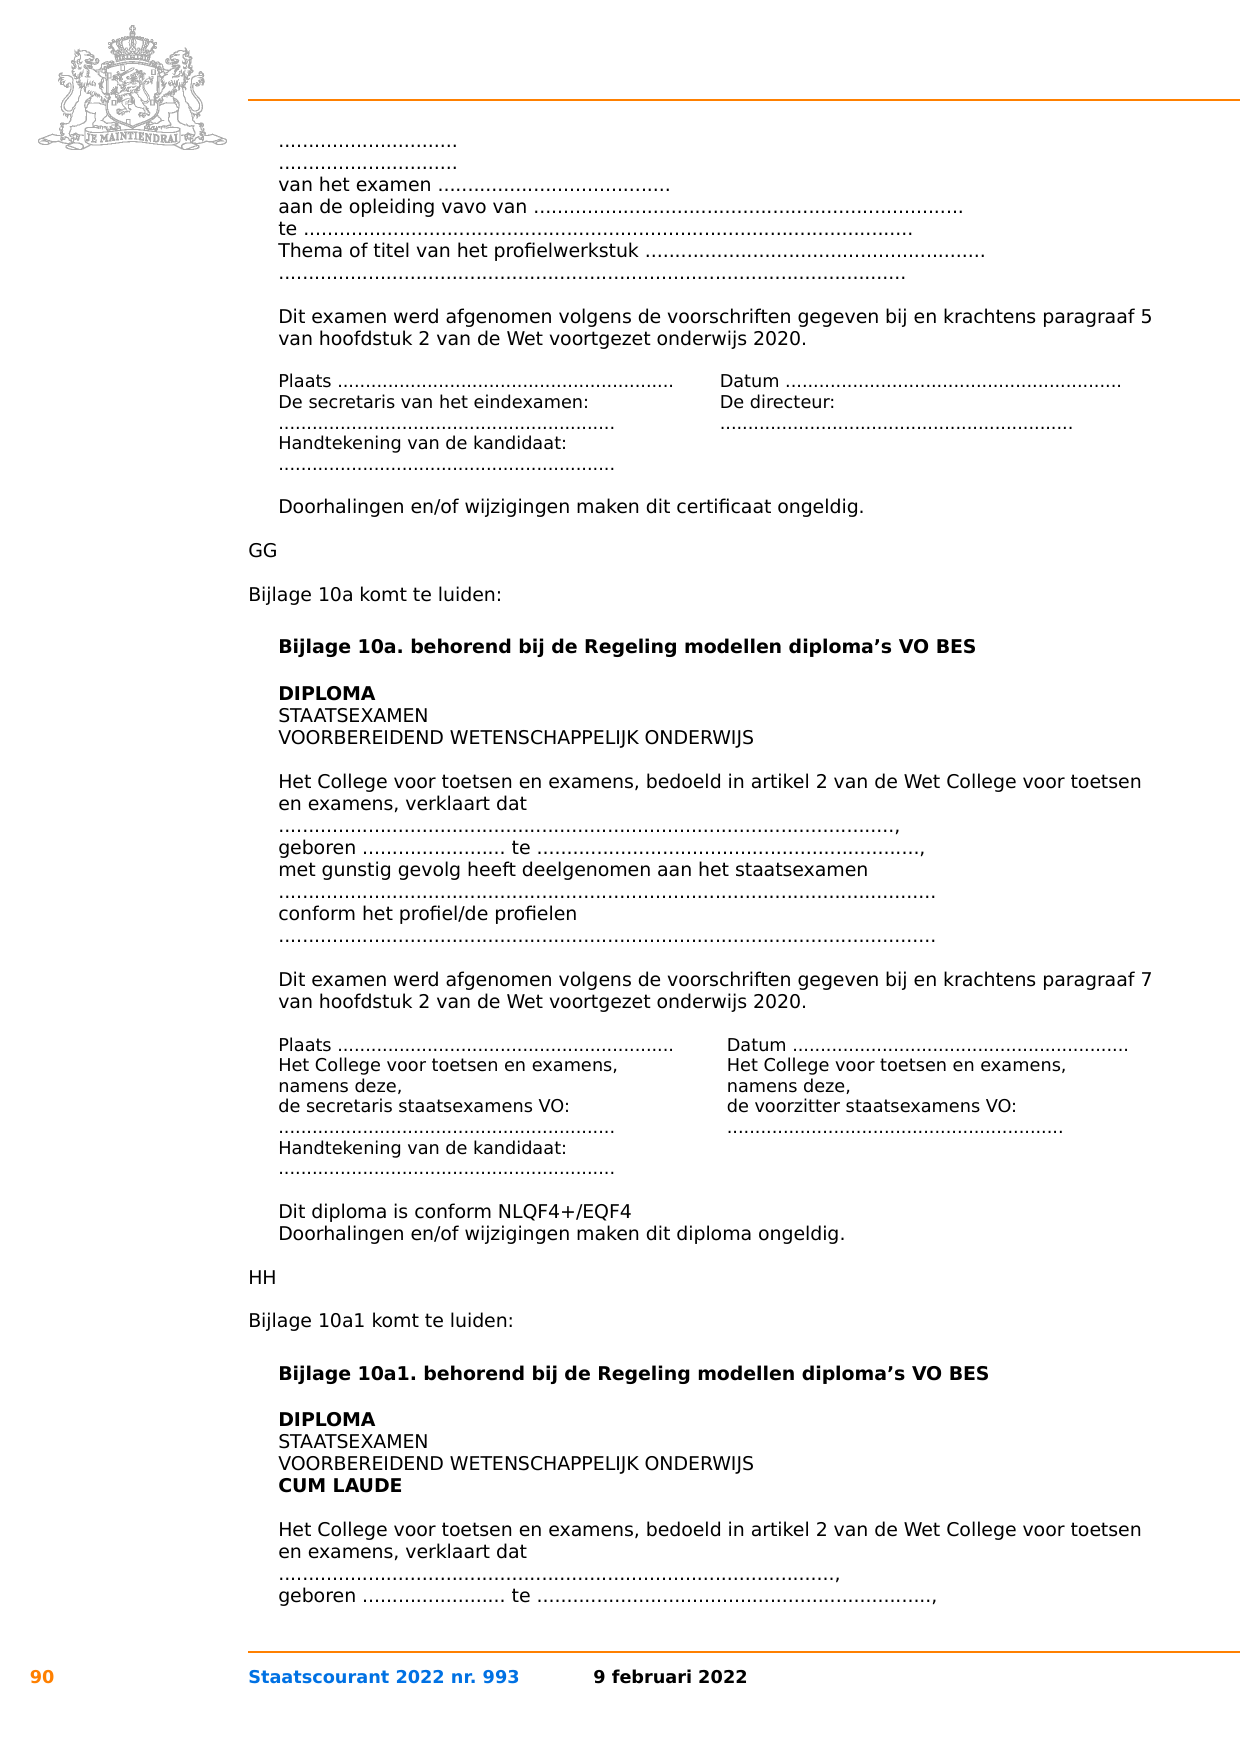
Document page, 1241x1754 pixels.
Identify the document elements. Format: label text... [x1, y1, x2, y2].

subtitle Bijlage 10a1. behorend bij de Regeling modellen diploma’s VO BES [278, 1362, 1163, 1384]
table_cell [714, 433, 1163, 474]
text met gunstig gevolg heeft deelgenomen aan het staatsexamen [278, 859, 1163, 881]
table_header Datum ............................................................ [714, 371, 1163, 392]
text STAATSEXAMEN [278, 1431, 1163, 1453]
table_cell De directeur: ............................................................... [714, 392, 1163, 433]
text DIPLOMA [278, 1409, 1163, 1431]
text van het examen ....................................... [278, 174, 1163, 196]
table_header Datum ............................................................ [721, 1035, 1163, 1055]
text HH [248, 1267, 1163, 1288]
text DIPLOMA [278, 683, 1163, 705]
text .............................................................................................................. [278, 925, 1163, 947]
text Bijlage 10a komt te luiden: [248, 584, 1163, 606]
text geboren ........................ te .................................................................., [278, 1585, 1163, 1607]
table_header Plaats ............................................................ [278, 1035, 721, 1055]
text .............................................................................................................. [278, 881, 1163, 903]
text Dit examen werd afgenomen volgens de voorschriften gegeven bij en krachtens paragraaf 5 van hoofdstuk 2 van de Wet voortgezet onderwijs 2020. [278, 306, 1163, 349]
text conform het profiel/de profielen [278, 903, 1163, 925]
table_cell Het College voor toetsen en examens, namens deze, de voorzitter staatsexamens VO: ............................................................ [721, 1055, 1163, 1138]
text GG [248, 540, 1163, 562]
text te ...................................................................................................... [278, 218, 1163, 240]
table_cell Handtekening van de kandidaat: ............................................................ [278, 1138, 721, 1179]
text ......................................................................................................... [278, 262, 1163, 284]
text ............................................................................................., [278, 1563, 1163, 1585]
picture [38, 25, 227, 150]
text Dit diploma is conform NLQF4+/EQF4 [278, 1201, 1163, 1223]
text Thema of titel van het profielwerkstuk ......................................................... [278, 240, 1163, 262]
table_cell [721, 1138, 1163, 1179]
text STAATSEXAMEN [278, 705, 1163, 727]
text ......................................................................................................., [278, 815, 1163, 837]
text .............................. [278, 152, 1163, 174]
table_header Plaats ............................................................ [278, 371, 713, 392]
text geboren ........................ te ................................................................, [278, 837, 1163, 859]
text Het College voor toetsen en examens, bedoeld in artikel 2 van de Wet College voor toetsen en examens, verklaart dat [278, 771, 1163, 815]
text VOORBEREIDEND WETENSCHAPPELIJK ONDERWIJS [278, 1453, 1163, 1475]
subtitle Bijlage 10a. behorend bij de Regeling modellen diploma’s VO BES [278, 636, 1163, 658]
text Dit examen werd afgenomen volgens de voorschriften gegeven bij en krachtens paragraaf 7 van hoofdstuk 2 van de Wet voortgezet onderwijs 2020. [278, 969, 1163, 1013]
table_cell De secretaris van het eindexamen: ............................................................ [278, 392, 713, 433]
text Doorhalingen en/of wijzigingen maken dit certificaat ongeldig. [278, 496, 1163, 518]
text .............................. [278, 130, 1163, 152]
text Bijlage 10a1 komt te luiden: [248, 1310, 1163, 1332]
table_cell Het College voor toetsen en examens, namens deze, de secretaris staatsexamens VO: ............................................................ [278, 1055, 721, 1138]
text Het College voor toetsen en examens, bedoeld in artikel 2 van de Wet College voor toetsen en examens, verklaart dat [278, 1519, 1163, 1563]
table_cell Handtekening van de kandidaat: ............................................................ [278, 433, 713, 474]
text Doorhalingen en/of wijzigingen maken dit diploma ongeldig. [278, 1223, 1163, 1245]
text VOORBEREIDEND WETENSCHAPPELIJK ONDERWIJS [278, 727, 1163, 749]
text aan de opleiding vavo van ........................................................................ [278, 196, 1163, 218]
text CUM LAUDE [278, 1475, 1163, 1497]
